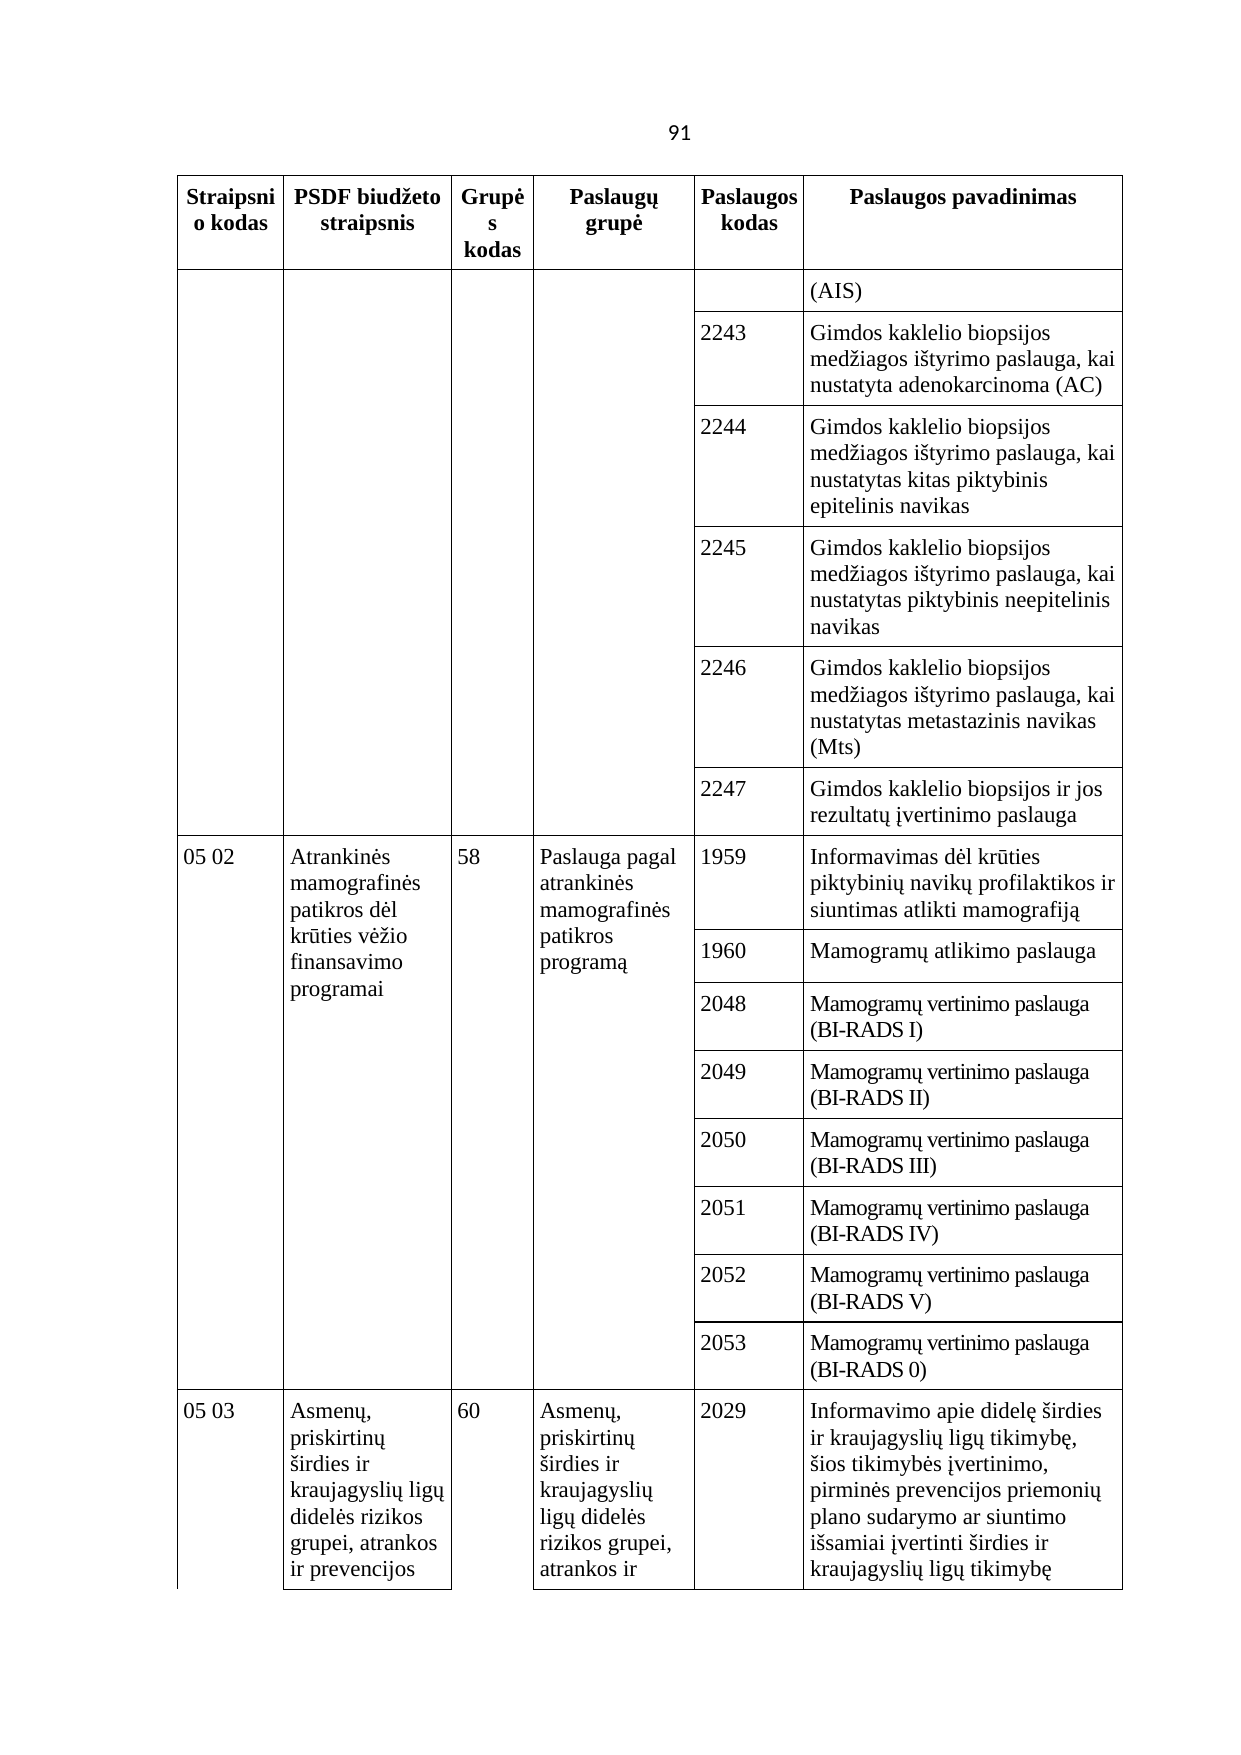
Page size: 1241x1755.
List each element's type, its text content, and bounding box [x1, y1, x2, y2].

table_cell 2246 [695, 647, 803, 767]
table_cell 2247 [695, 768, 803, 835]
table_cell Informavimo apie didelę širdies ir kraujagyslių ligų tikimybę, šios tikimybės įvertinimo, pirminės prevencijos priemonių plano sudarymo ar siuntimo išsamiai įvertinti širdies ir kraujagyslių ligų tikimybę [804, 1390, 1122, 1589]
table_cell [178, 270, 283, 311]
table_cell [534, 526, 694, 646]
table_cell [452, 767, 533, 835]
table_cell Informavimas dėl krūties piktybinių navikų profilaktikos ir siuntimas atlikti mamografiją [804, 836, 1122, 929]
table_cell [178, 982, 283, 1050]
table_cell [452, 405, 533, 526]
table_cell 2051 [695, 1187, 803, 1253]
table_cell [178, 1050, 283, 1118]
table_header Straipsnio kodas [178, 176, 283, 269]
table_header PSDF biudžeto straipsnis [284, 176, 451, 269]
table_cell [178, 929, 283, 982]
table_cell [178, 646, 283, 767]
table_cell 2245 [695, 527, 803, 646]
table_cell Asmenų, priskirtinų širdies ir kraujagyslių ligų didelės rizikos grupei, atrankos ir [534, 1390, 694, 1589]
table_cell [284, 1186, 451, 1253]
table_cell Gimdos kaklelio biopsijos medžiagos ištyrimo paslauga, kai nustatytas piktybinis neepitelinis navikas [804, 527, 1122, 646]
table_cell [534, 1186, 694, 1253]
table_cell 2049 [695, 1051, 803, 1118]
table_cell [534, 1321, 694, 1389]
table_cell [178, 1321, 283, 1389]
table_cell [452, 270, 533, 311]
table_cell Asmenų, priskirtinų širdies ir kraujagyslių ligų didelės rizikos grupei, atrankos ir prevencijos [284, 1390, 451, 1589]
table_cell [534, 405, 694, 526]
table_cell [534, 270, 694, 311]
table_cell [534, 982, 694, 1050]
table_cell 2050 [695, 1119, 803, 1186]
table_cell 58 [452, 836, 533, 929]
table_cell 05 02 [178, 836, 283, 929]
table_cell 2029 [695, 1390, 803, 1589]
table_cell [284, 646, 451, 767]
table_cell [284, 1118, 451, 1186]
table_cell [534, 1050, 694, 1118]
table_header Paslaugos kodas [695, 176, 803, 269]
table_cell 2243 [695, 312, 803, 405]
table_cell [452, 311, 533, 405]
table_cell 1959 [695, 836, 803, 929]
table_cell [695, 270, 803, 311]
table_cell Mamogramų vertinimo paslauga (BI-RADS III) [804, 1119, 1122, 1186]
table_cell Gimdos kaklelio biopsijos ir jos rezultatų įvertinimo paslauga [804, 768, 1122, 835]
table_cell [452, 1186, 533, 1253]
table_cell Mamogramų vertinimo paslauga (BI-RADS I) [804, 983, 1122, 1050]
table_cell 1960 [695, 930, 803, 982]
table_cell Mamogramų atlikimo paslauga [804, 930, 1122, 982]
table_cell Gimdos kaklelio biopsijos medžiagos ištyrimo paslauga, kai nustatytas kitas piktybinis epitelinis navikas [804, 406, 1122, 526]
table_cell [178, 767, 283, 835]
table_cell 2052 [695, 1255, 803, 1321]
table_cell Gimdos kaklelio biopsijos medžiagos ištyrimo paslauga, kai nustatyta adenokarcinoma (AC) [804, 312, 1122, 405]
table_cell [534, 767, 694, 835]
table_cell 2048 [695, 983, 803, 1050]
table_cell [534, 1118, 694, 1186]
table_cell [534, 311, 694, 405]
table_cell [284, 1321, 451, 1389]
table_header Paslaugos pavadinimas [804, 176, 1122, 269]
table_header Paslaugų grupė [534, 176, 694, 269]
table_cell [284, 1050, 451, 1118]
table_cell [178, 1254, 283, 1321]
table_cell Mamogramų vertinimo paslauga (BI-RADS II) [804, 1051, 1122, 1118]
table_cell [178, 526, 283, 646]
table_cell [284, 405, 451, 526]
table_cell (AIS) [804, 270, 1122, 311]
table_cell [452, 1118, 533, 1186]
table_cell [284, 767, 451, 835]
table_cell Mamogramų vertinimo paslauga (BI-RADS V) [804, 1255, 1122, 1321]
table_cell 60 [452, 1390, 533, 1589]
table_cell [284, 311, 451, 405]
table_cell 2244 [695, 406, 803, 526]
table_cell [284, 270, 451, 311]
table_cell 2053 [695, 1323, 803, 1389]
table_cell [452, 929, 533, 982]
table_cell [178, 1118, 283, 1186]
table_cell Gimdos kaklelio biopsijos medžiagos ištyrimo paslauga, kai nustatytas metastazinis navikas (Mts) [804, 647, 1122, 767]
table_cell [452, 526, 533, 646]
table_cell [452, 1254, 533, 1321]
table_cell [178, 311, 283, 405]
table_cell [452, 1050, 533, 1118]
table_cell [452, 982, 533, 1050]
table_cell [284, 1254, 451, 1321]
table_cell [452, 1321, 533, 1389]
table_cell [534, 1254, 694, 1321]
table_cell [452, 646, 533, 767]
table_header Grupės kodas [452, 176, 533, 269]
table_cell Atrankinės mamografinės patikros dėl krūties vėžio finansavimo programai [284, 836, 451, 1050]
table_cell [534, 646, 694, 767]
table_cell 05 03 [178, 1390, 283, 1589]
table_cell [284, 526, 451, 646]
table_cell Mamogramų vertinimo paslauga (BI-RADS 0) [804, 1323, 1122, 1389]
table_cell Paslauga pagal atrankinės mamografinės patikros programą [534, 836, 694, 982]
table_cell [178, 405, 283, 526]
table_cell Mamogramų vertinimo paslauga (BI-RADS IV) [804, 1187, 1122, 1253]
table_cell [178, 1186, 283, 1253]
